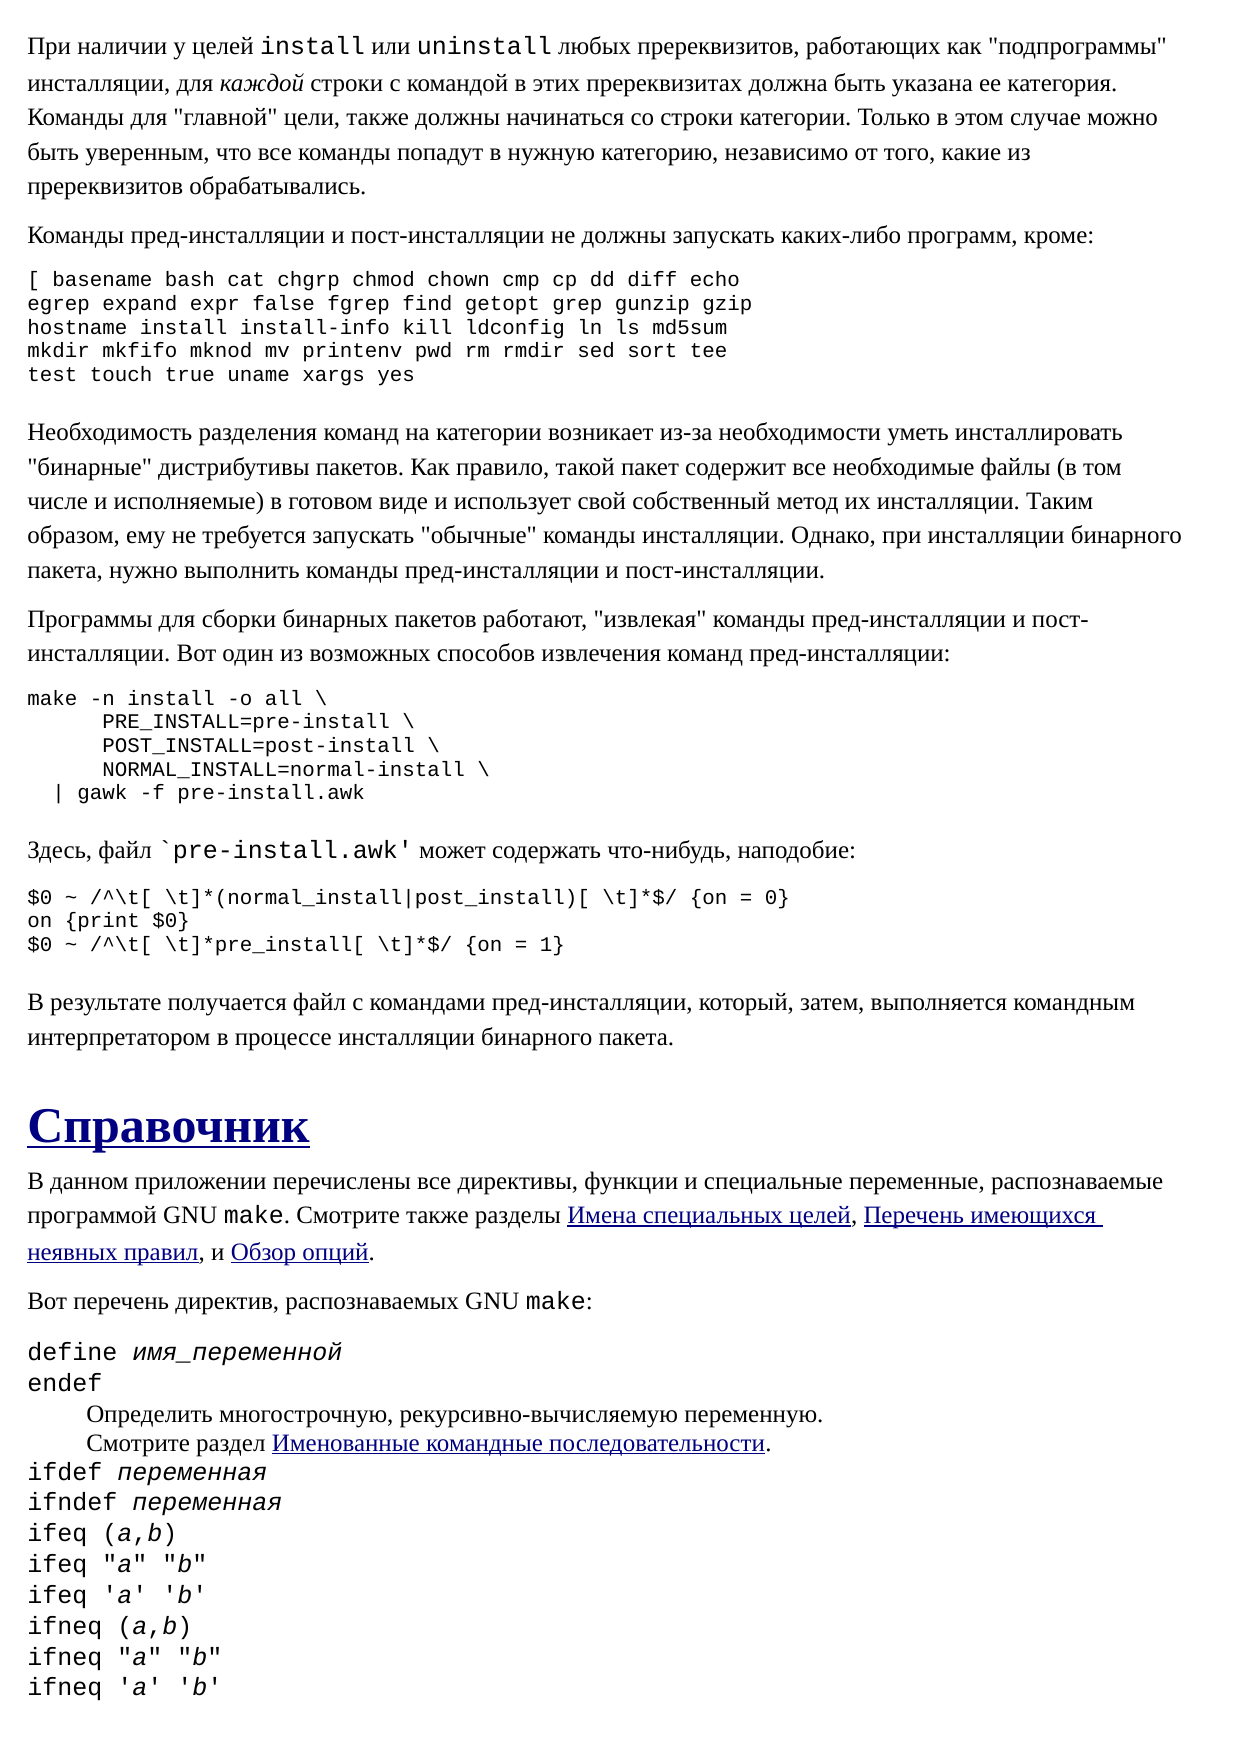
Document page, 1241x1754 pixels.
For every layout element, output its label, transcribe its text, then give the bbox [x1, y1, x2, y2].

text egrep expand expr false fgrep find getopt grep gunzip gzip [27, 293, 1185, 317]
text $0 ~ /^\t[ \t]*(normal_install|post_install)[ \t]*$/ {on = 0} [27, 887, 1185, 911]
text Вот перечень директив, распознаваемых GNU make: [27, 1286, 1185, 1317]
text Команды пред-инсталляции и пост-инсталляции не должны запускать каких-либо программ, кроме: [27, 220, 1185, 249]
text Здесь, файл `pre-install.awk' может содержать что-нибудь, наподобие: [27, 835, 1185, 866]
list Определить многострочную, рекурсивно-вычисляемую переменную. Смотрите раздел Именованные командные последовательности. [86, 1399, 1185, 1457]
subtitle ifeq (a,b) [27, 1518, 1185, 1549]
subtitle Справочник [27, 1096, 1185, 1153]
text В данном приложении перечислены все директивы, функции и специальные переменные, распознаваемые программой GNU make. Смотрите также разделы Имена специальных целей, Перечень имеющихся неявных правил, и Обзор опций. [27, 1166, 1185, 1266]
text hostname install install-info kill ldconfig ln ls md5sum [27, 317, 1185, 340]
text Программы для сборки бинарных пакетов работают, "извлекая" команды пред-инсталляции и пост-инсталляции. Вот один из возможных способов извлечения команд пред-инсталляции: [27, 604, 1185, 667]
subtitle ifeq 'a' 'b' [27, 1580, 1185, 1611]
subtitle ifneq 'a' 'b' [27, 1672, 1185, 1703]
subtitle define имя_переменной [27, 1337, 1185, 1368]
text PRE_INSTALL=pre-install \ [27, 711, 1185, 735]
text NORMAL_INSTALL=normal-install \ [27, 758, 1185, 782]
text $0 ~ /^\t[ \t]*pre_install[ \t]*$/ {on = 1} [27, 934, 1185, 958]
text | gawk -f pre-install.awk [27, 782, 1185, 806]
subtitle ifndef переменная [27, 1487, 1185, 1518]
text test touch true uname xargs yes [27, 364, 1185, 388]
text mkdir mkfifo mknod mv printenv pwd rm rmdir sed sort tee [27, 340, 1185, 364]
text При наличии у целей install или uninstall любых пререквизитов, работающих как "подпрограммы" инсталляции, для каждой строки с командой в этих пререквизитах должна быть указана ее категория. Команды для "главной" цели, также должны начинаться со строки категории. Только в этом случае можно быть уверенным, что все команды попадут в нужную категорию, независимо от того, какие из пререквизитов обрабатывались. [27, 31, 1185, 200]
subtitle ifneq "a" "b" [27, 1642, 1185, 1672]
text Необходимость разделения команд на категории возникает из-за необходимости уметь инсталлировать "бинарные" дистрибутивы пакетов. Как правило, такой пакет содержит все необходимые файлы (в том числе и исполняемые) в готовом виде и использует свой собственный метод их инсталляции. Таким образом, ему не требуется запускать "обычные" команды инсталляции. Однако, при инсталляции бинарного пакета, нужно выполнить команды пред-инсталляции и пост-инсталляции. [27, 417, 1185, 584]
subtitle ifdef переменная [27, 1457, 1185, 1487]
text on {print $0} [27, 911, 1185, 934]
text make -n install -o all \ [27, 688, 1185, 711]
text POST_INSTALL=post-install \ [27, 735, 1185, 758]
subtitle endef [27, 1368, 1185, 1399]
subtitle ifeq "a" "b" [27, 1549, 1185, 1580]
subtitle ifneq (a,b) [27, 1611, 1185, 1642]
text [ basename bash cat chgrp chmod chown cmp cp dd diff echo [27, 269, 1185, 293]
text В результате получается файл с командами пред-инсталляции, который, затем, выполняется командным интерпретатором в процессе инсталляции бинарного пакета. [27, 987, 1185, 1051]
